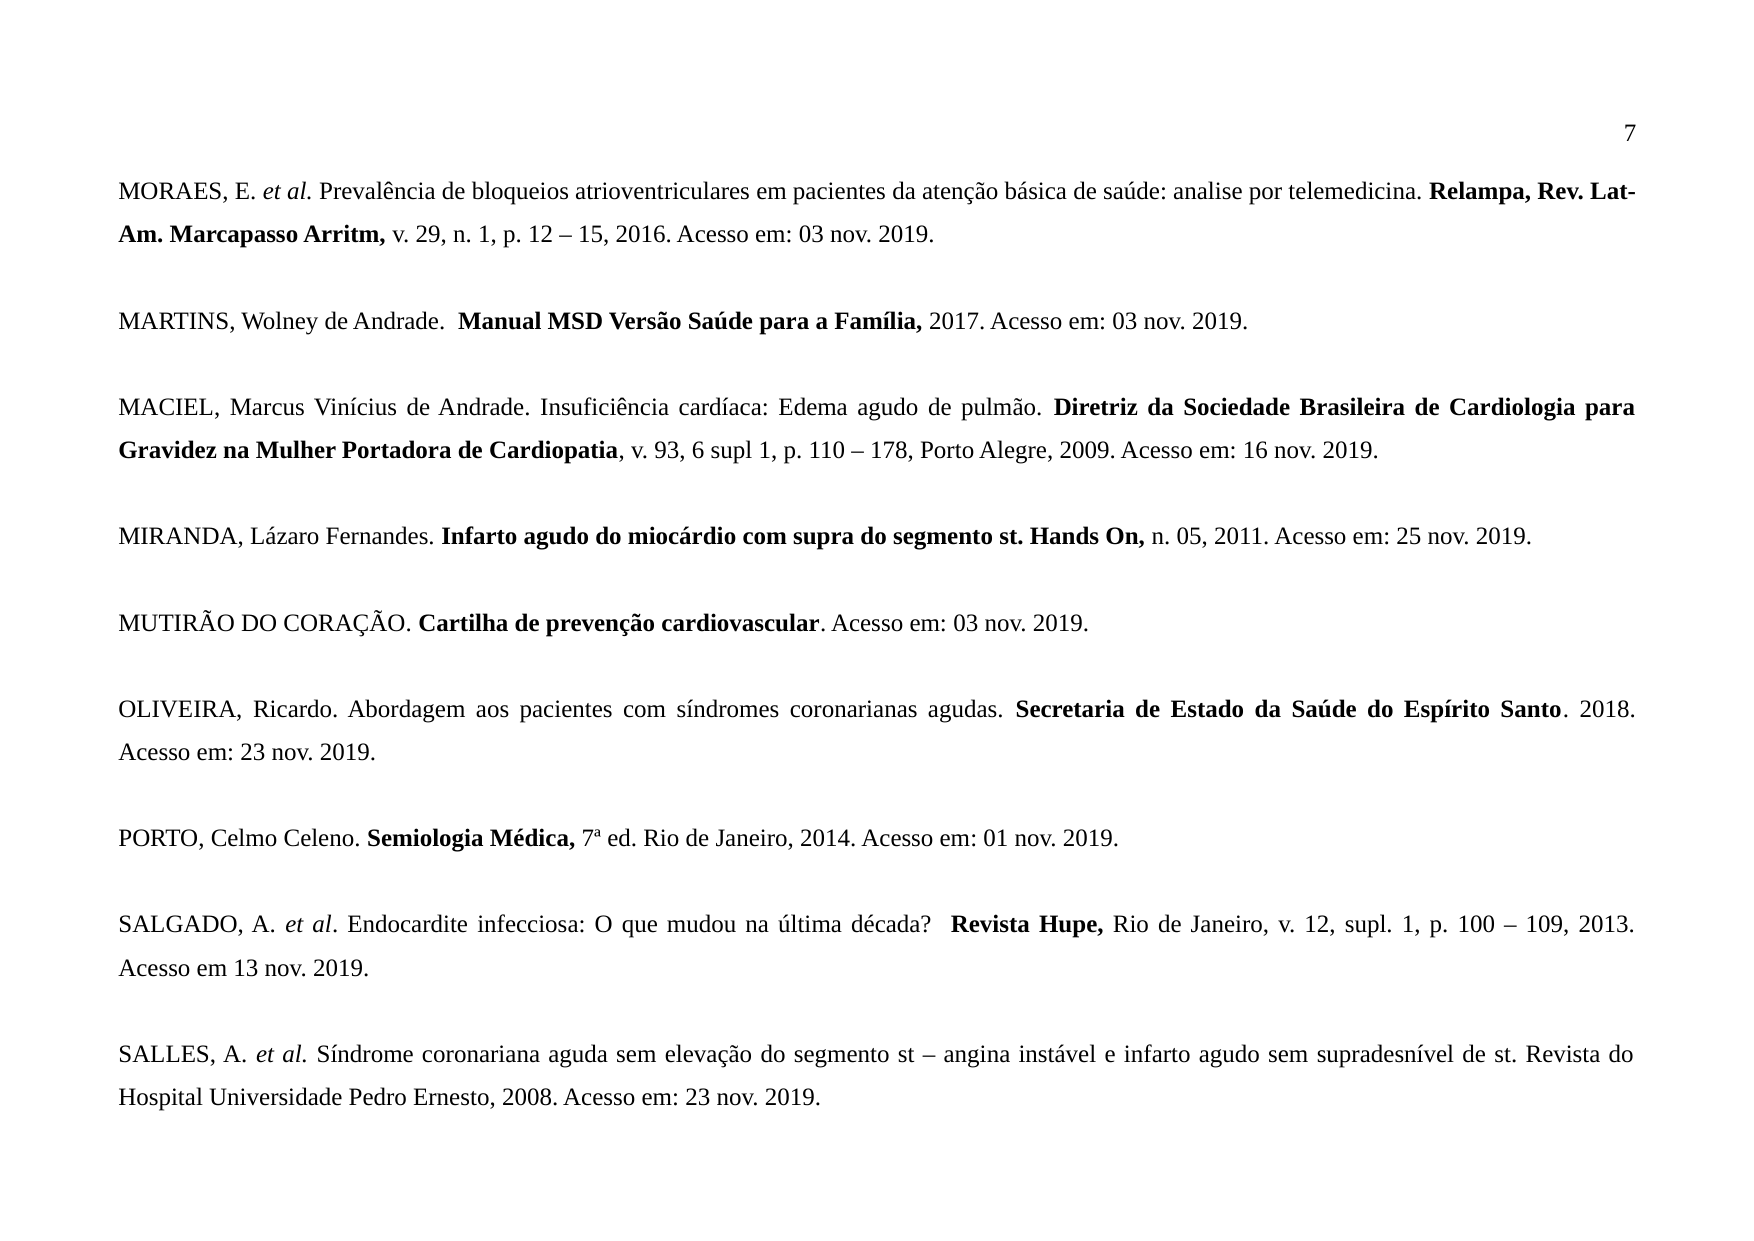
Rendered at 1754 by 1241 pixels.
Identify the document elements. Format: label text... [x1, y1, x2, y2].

text SALGADO, A. et al. Endocardite infecciosa: O que mudou na última década? Revista Hupe, Rio de Janeiro, v. 12, supl. 1, p. 100 – 109, 2013. Acesso em 13 nov. 2019. [118, 909, 1636, 981]
text PORTO, Celmo Celeno. Semiologia Médica, 7ª ed. Rio de Janeiro, 2014. Acesso em: 01 nov. 2019. [118, 823, 1636, 852]
text OLIVEIRA, Ricardo. Abordagem aos pacientes com síndromes coronarianas agudas. Secretaria de Estado da Saúde do Espírito Santo. 2018. Acesso em: 23 nov. 2019. [118, 694, 1636, 766]
text MUTIRÃO DO CORAÇÃO. Cartilha de prevenção cardiovascular. Acesso em: 03 nov. 2019. [118, 608, 1636, 636]
text MARTINS, Wolney de Andrade. Manual MSD Versão Saúde para a Família, 2017. Acesso em: 03 nov. 2019. [118, 306, 1636, 334]
text MIRANDA, Lázaro Fernandes. Infarto agudo do miocárdio com supra do segmento st. Hands On, n. 05, 2011. Acesso em: 25 nov. 2019. [118, 521, 1636, 550]
text MORAES, E. et al. Prevalência de bloqueios atrioventriculares em pacientes da atenção básica de saúde: analise por telemedicina. Relampa, Rev. Lat-Am. Marcapasso Arritm, v. 29, n. 1, p. 12 – 15, 2016. Acesso em: 03 nov. 2019. [118, 176, 1636, 248]
text SALLES, A. et al. Síndrome coronariana aguda sem elevação do segmento st – angina instável e infarto agudo sem supradesnível de st. Revista do Hospital Universidade Pedro Ernesto, 2008. Acesso em: 23 nov. 2019. [118, 1039, 1636, 1111]
text MACIEL, Marcus Vinícius de Andrade. Insuficiência cardíaca: Edema agudo de pulmão. Diretriz da Sociedade Brasileira de Cardiologia para Gravidez na Mulher Portadora de Cardiopatia, v. 93, 6 supl 1, p. 110 – 178, Porto Alegre, 2009. Acesso em: 16 nov. 2019. [118, 392, 1636, 464]
